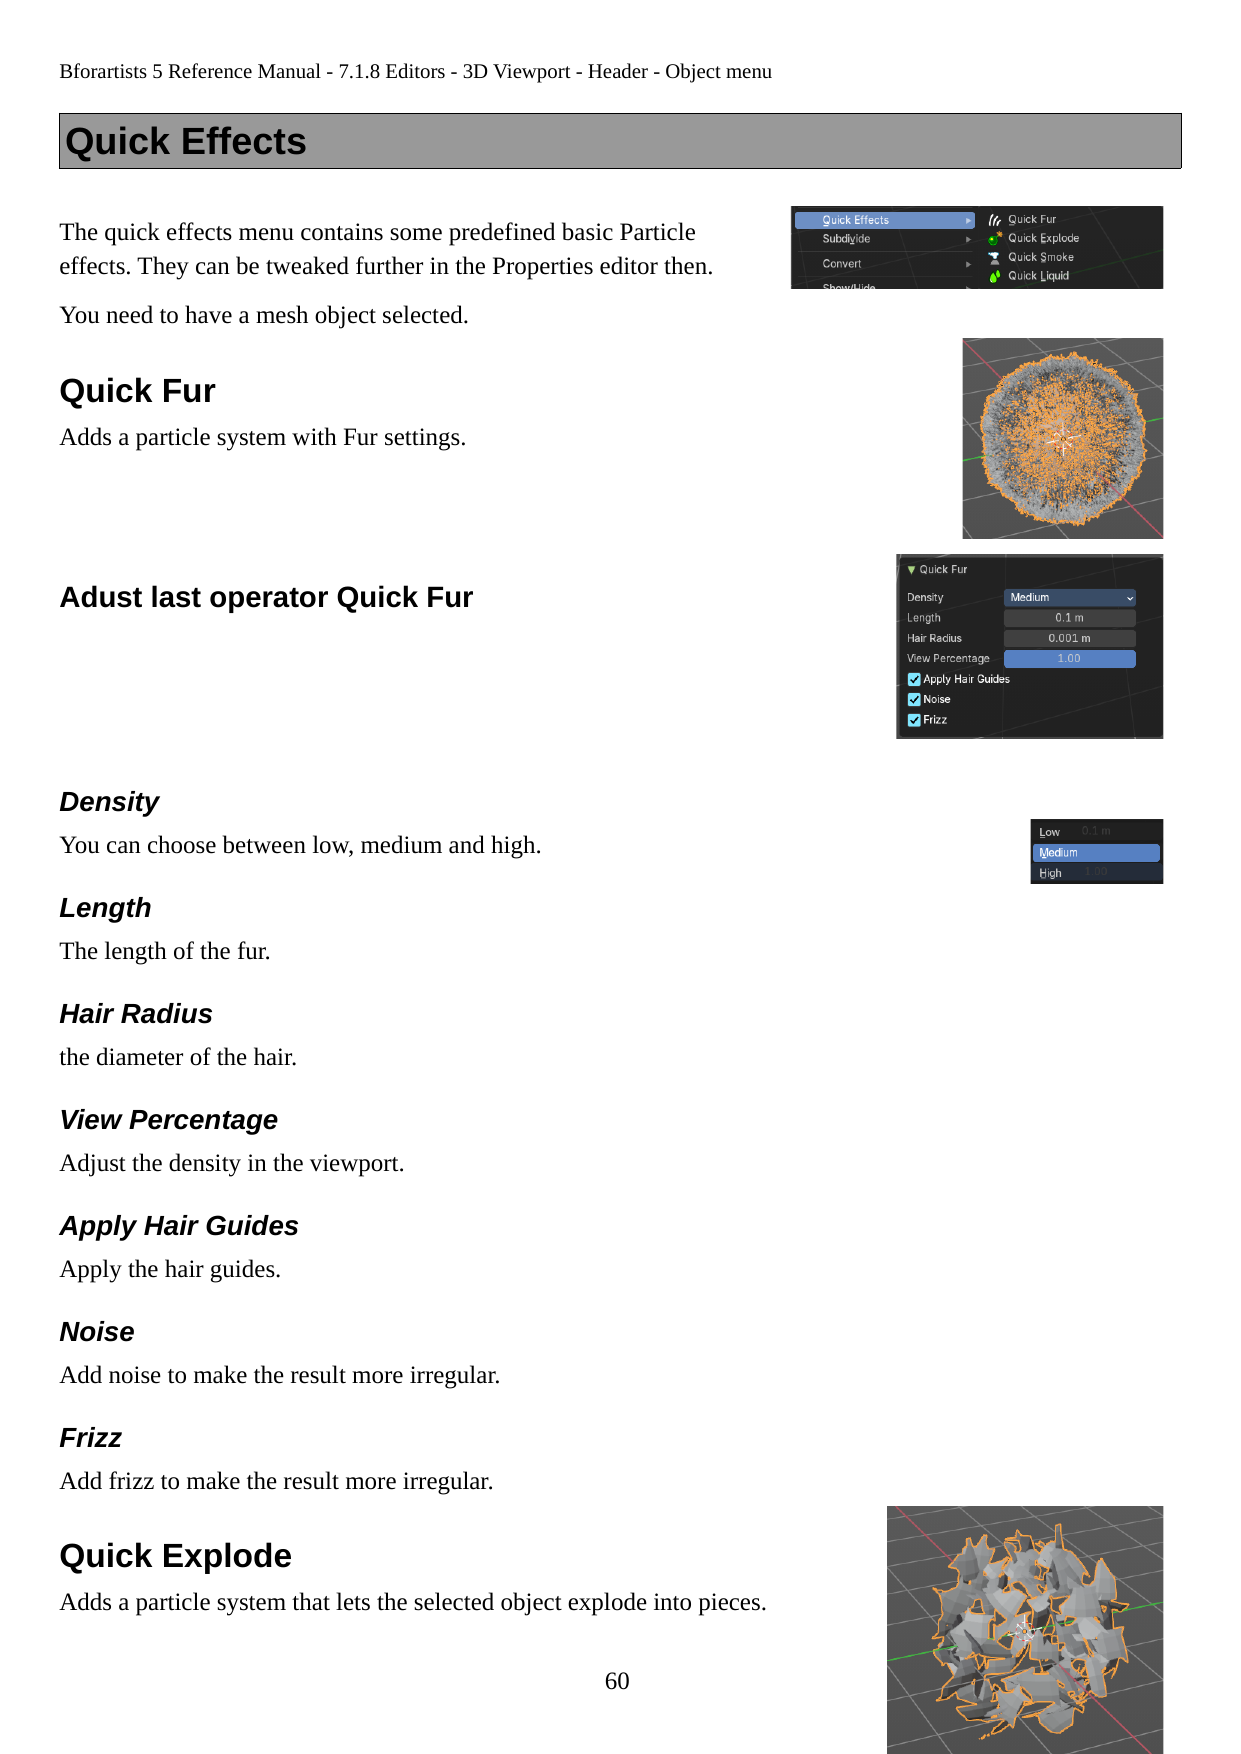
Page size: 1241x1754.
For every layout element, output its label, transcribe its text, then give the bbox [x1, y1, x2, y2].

subtitle Apply Hair Guides [59, 1209, 1181, 1241]
text Add frizz to make the result more irregular. [59, 1466, 1181, 1494]
picture [896, 554, 1164, 739]
picture [1030, 819, 1164, 884]
picture [790, 206, 1164, 289]
text The length of the fur. [59, 936, 1181, 965]
subtitle [1164, 370, 1181, 409]
subtitle Quick Explode [59, 1536, 887, 1574]
text Adds a particle system that lets the selected object explode into pieces. [59, 1587, 887, 1616]
table_header Quick Effects [60, 114, 1181, 168]
subtitle [1164, 1536, 1181, 1574]
text Adjust the density in the viewport. [59, 1148, 1181, 1177]
subtitle Length [59, 892, 1181, 924]
subtitle Hair Radius [59, 998, 1181, 1029]
subtitle Density [59, 786, 1181, 818]
picture [887, 1506, 1164, 1754]
subtitle Quick Fur [59, 370, 962, 409]
text The quick effects menu contains some predefined basic Particle effects. They can be tweaked further in the Properties editor then. [59, 217, 790, 280]
text Apply the hair guides. [59, 1254, 1181, 1283]
text Add noise to make the result more irregular. [59, 1360, 1181, 1389]
text the diameter of the hair. [59, 1042, 1181, 1071]
text Adds a particle system with Fur settings. [59, 422, 962, 450]
subtitle Frizz [59, 1421, 1181, 1453]
subtitle Adust last operator Quick Fur [59, 580, 896, 614]
picture [962, 338, 1164, 539]
text You need to have a mesh object selected. [59, 301, 1181, 329]
subtitle Noise [59, 1316, 1181, 1347]
subtitle View Percentage [59, 1104, 1181, 1136]
text You can choose between low, medium and high. [59, 830, 1030, 859]
